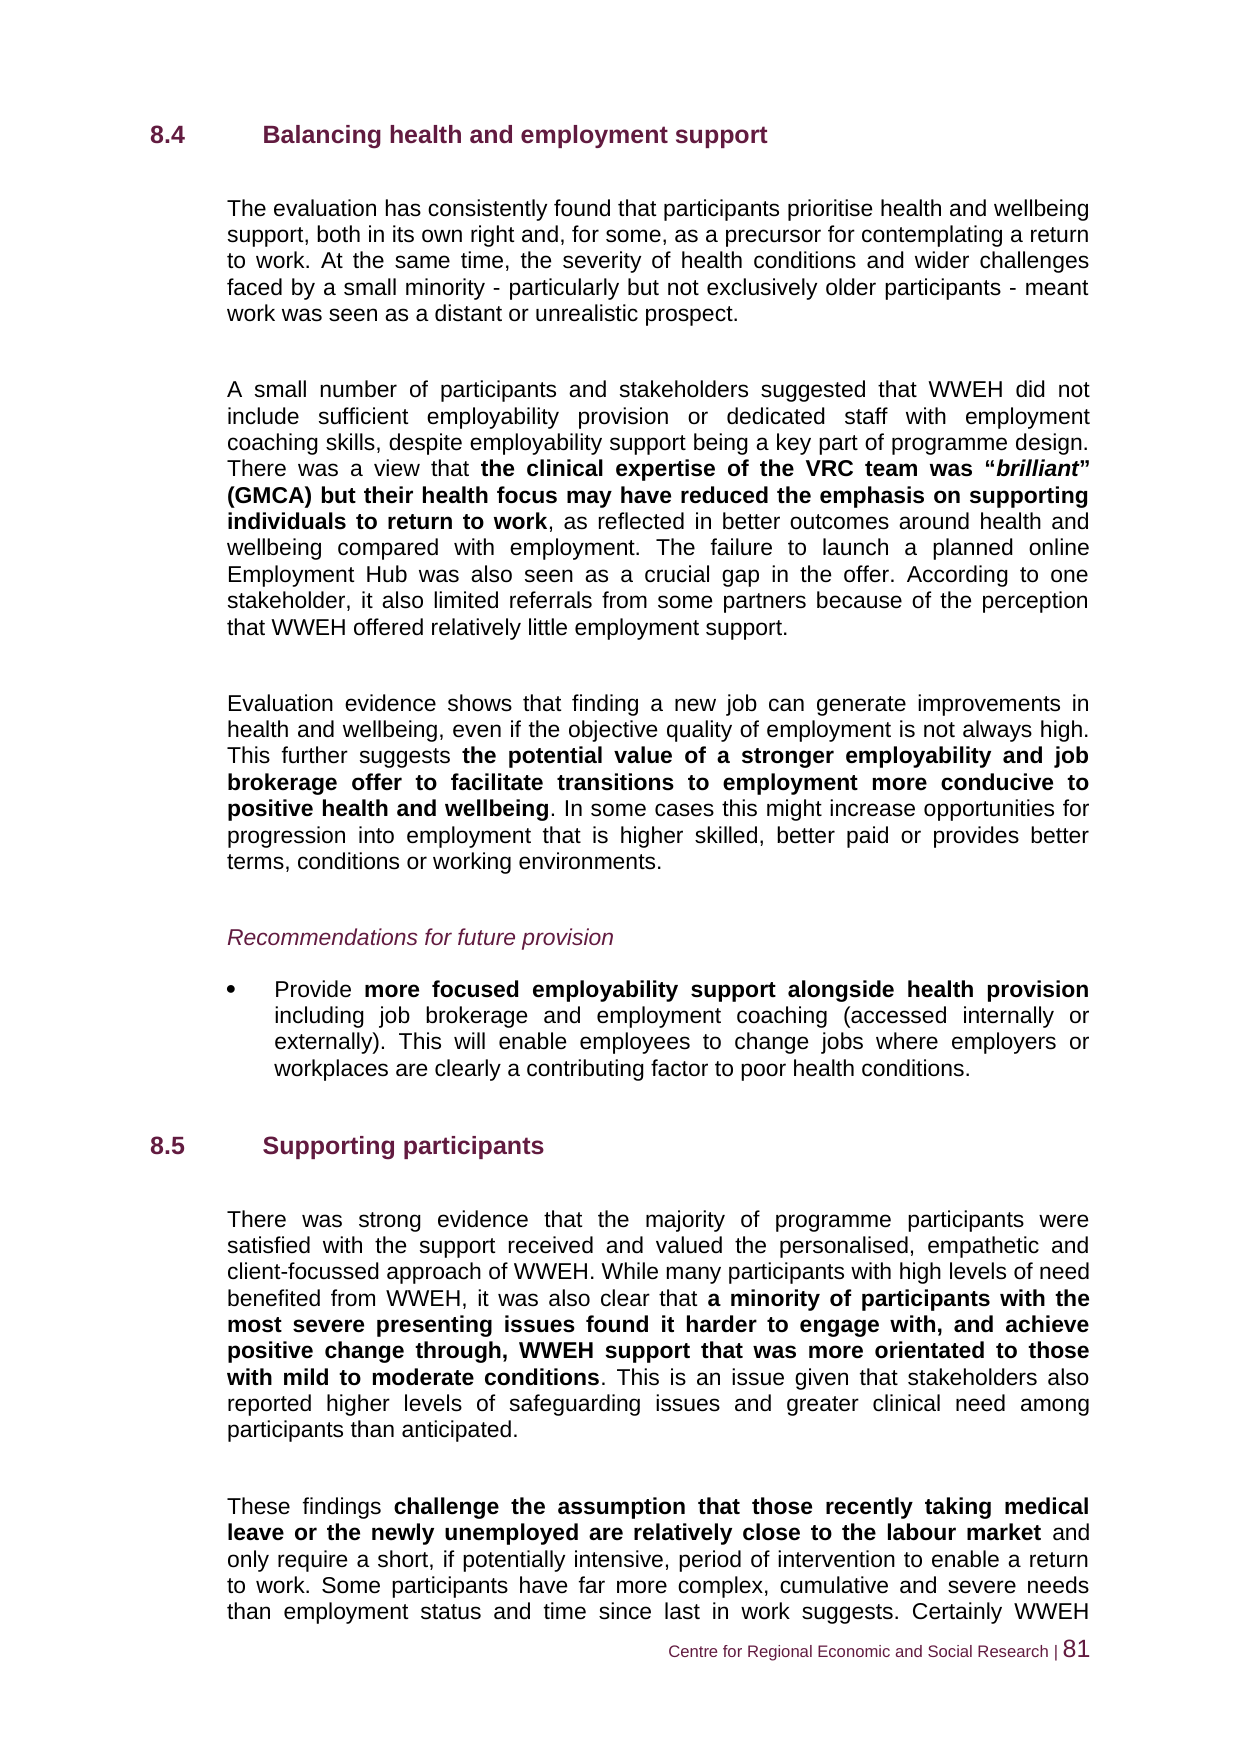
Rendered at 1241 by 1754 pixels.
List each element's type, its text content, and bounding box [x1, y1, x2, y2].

text Evaluation evidence shows that finding a new job can generate improvements in health and wellbeing, even if the objective quality of employment is not always high. This further suggests the potential value of a stronger employability and job brokerage offer to facilitate transitions to employment more conducive to positive health and wellbeing. In some cases this might increase opportunities for progression into employment that is higher skilled, better paid or provides better terms, conditions or working environments. [227, 690, 1090, 874]
list Provide more focused employability support alongside health provision including job brokerage and employment coaching (accessed internally or externally). This will enable employees to change jobs where employers or workplaces are clearly a contributing factor to poor health conditions. [227, 976, 1090, 1081]
text A small number of participants and stakeholders suggested that WWEH did not include sufficient employability provision or dedicated staff with employment coaching skills, despite employability support being a key part of programme design. There was a view that the clinical expertise of the VRC team was “brilliant” (GMCA) but their health focus may have reduced the emphasis on supporting individuals to return to work, as reflected in better outcomes around health and wellbeing compared with employment. The failure to launch a planned online Employment Hub was also seen as a crucial gap in the offer. According to one stakeholder, it also limited referrals from some partners because of the perception that WWEH offered relatively little employment support. [227, 376, 1090, 640]
text These findings challenge the assumption that those recently taking medical leave or the newly unemployed are relatively close to the labour market and only require a short, if potentially intensive, period of intervention to enable a return to work. Some participants have far more complex, cumulative and severe needs than employment status and time since last in work suggests. Certainly WWEH [227, 1493, 1090, 1624]
text The evaluation has consistently found that participants prioritise health and wellbeing support, both in its own right and, for some, as a precursor for contemplating a return to work. At the same time, the severity of health conditions and wider challenges faced by a small minority - particularly but not exclusively older participants - meant work was seen as a distant or unrealistic prospect. [227, 194, 1090, 326]
subtitle Supporting participants [150, 1131, 1090, 1160]
text There was strong evidence that the majority of programme participants were satisfied with the support received and valued the personalised, empathetic and client-focussed approach of WWEH. While many participants with high levels of need benefited from WWEH, it was also clear that a minority of participants with the most severe presenting issues found it harder to engage with, and achieve positive change through, WWEH support that was more orientated to those with mild to moderate conditions. This is an issue given that stakeholders also reported higher levels of safeguarding issues and greater clinical need among participants than anticipated. [227, 1206, 1090, 1443]
subtitle Balancing health and employment support [150, 120, 1090, 149]
subtitle Recommendations for future provision [227, 924, 1090, 951]
